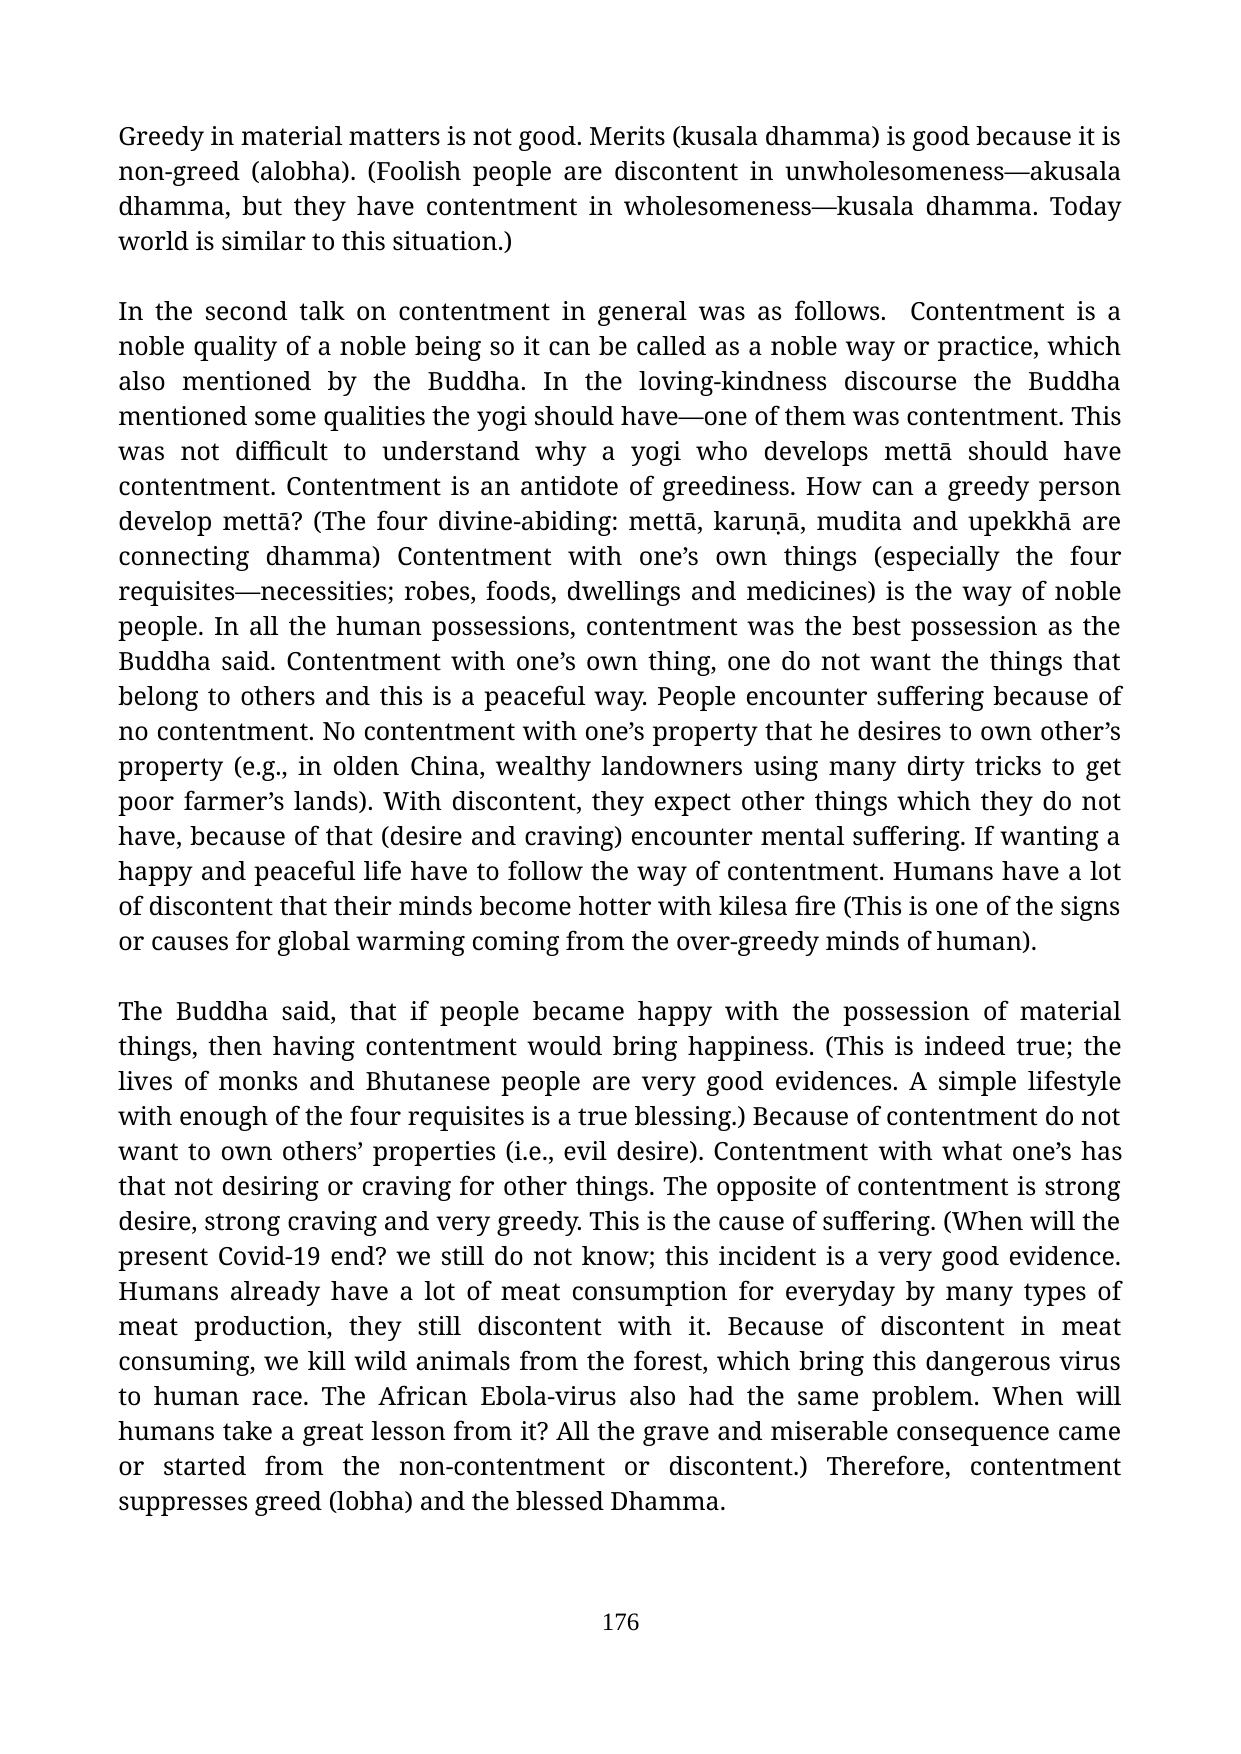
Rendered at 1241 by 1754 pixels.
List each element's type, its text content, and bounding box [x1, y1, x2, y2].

text In the second talk on contentment in general was as follows. Contentment is a noble quality of a noble being so it can be called as a noble way or practice, which also mentioned by the Buddha. In the loving-kindness discourse the Buddha mentioned some qualities the yogi should have—one of them was contentment. This was not difficult to understand why a yogi who develops mettā should have contentment. Contentment is an antidote of greediness. How can a greedy person develop mettā? (The four divine-abiding: mettā, karuṇā, mudita and upekkhā are connecting dhamma) Contentment with one’s own things (especially the four requisites—necessities; robes, foods, dwellings and medicines) is the way of noble people. In all the human possessions, contentment was the best possession as the Buddha said. Contentment with one’s own thing, one do not want the things that belong to others and this is a peaceful way. People encounter suffering because of no contentment. No contentment with one’s property that he desires to own other’s property (e.g., in olden China, wealthy landowners using many dirty tricks to get poor farmer’s lands). With discontent, they expect other things which they do not have, because of that (desire and craving) encounter mental suffering. If wanting a happy and peaceful life have to follow the way of contentment. Humans have a lot of discontent that their minds become hotter with kilesa fire (This is one of the signs or causes for global warming coming from the over-greedy minds of human). [118, 293, 1122, 958]
text The Buddha said, that if people became happy with the possession of material things, then having contentment would bring happiness. (This is indeed true; the lives of monks and Bhutanese people are very good evidences. A simple lifestyle with enough of the four requisites is a true blessing.) Because of contentment do not want to own others’ properties (i.e., evil desire). Contentment with what one’s has that not desiring or craving for other things. The opposite of contentment is strong desire, strong craving and very greedy. This is the cause of suffering. (When will the present Covid-19 end? we still do not know; this incident is a very good evidence. Humans already have a lot of meat consumption for everyday by many types of meat production, they still discontent with it. Because of discontent in meat consuming, we kill wild animals from the forest, which bring this dangerous virus to human race. The African Ebola-virus also had the same problem. When will humans take a great lesson from it? All the grave and miserable consequence came or started from the non-contentment or discontent.) Therefore, contentment suppresses greed (lobha) and the blessed Dhamma. [118, 993, 1122, 1518]
text Greedy in material matters is not good. Merits (kusala dhamma) is good because it is non-greed (alobha). (Foolish people are discontent in unwholesomeness—akusala dhamma, but they have contentment in wholesomeness—kusala dhamma. Today world is similar to this situation.) [118, 118, 1122, 258]
